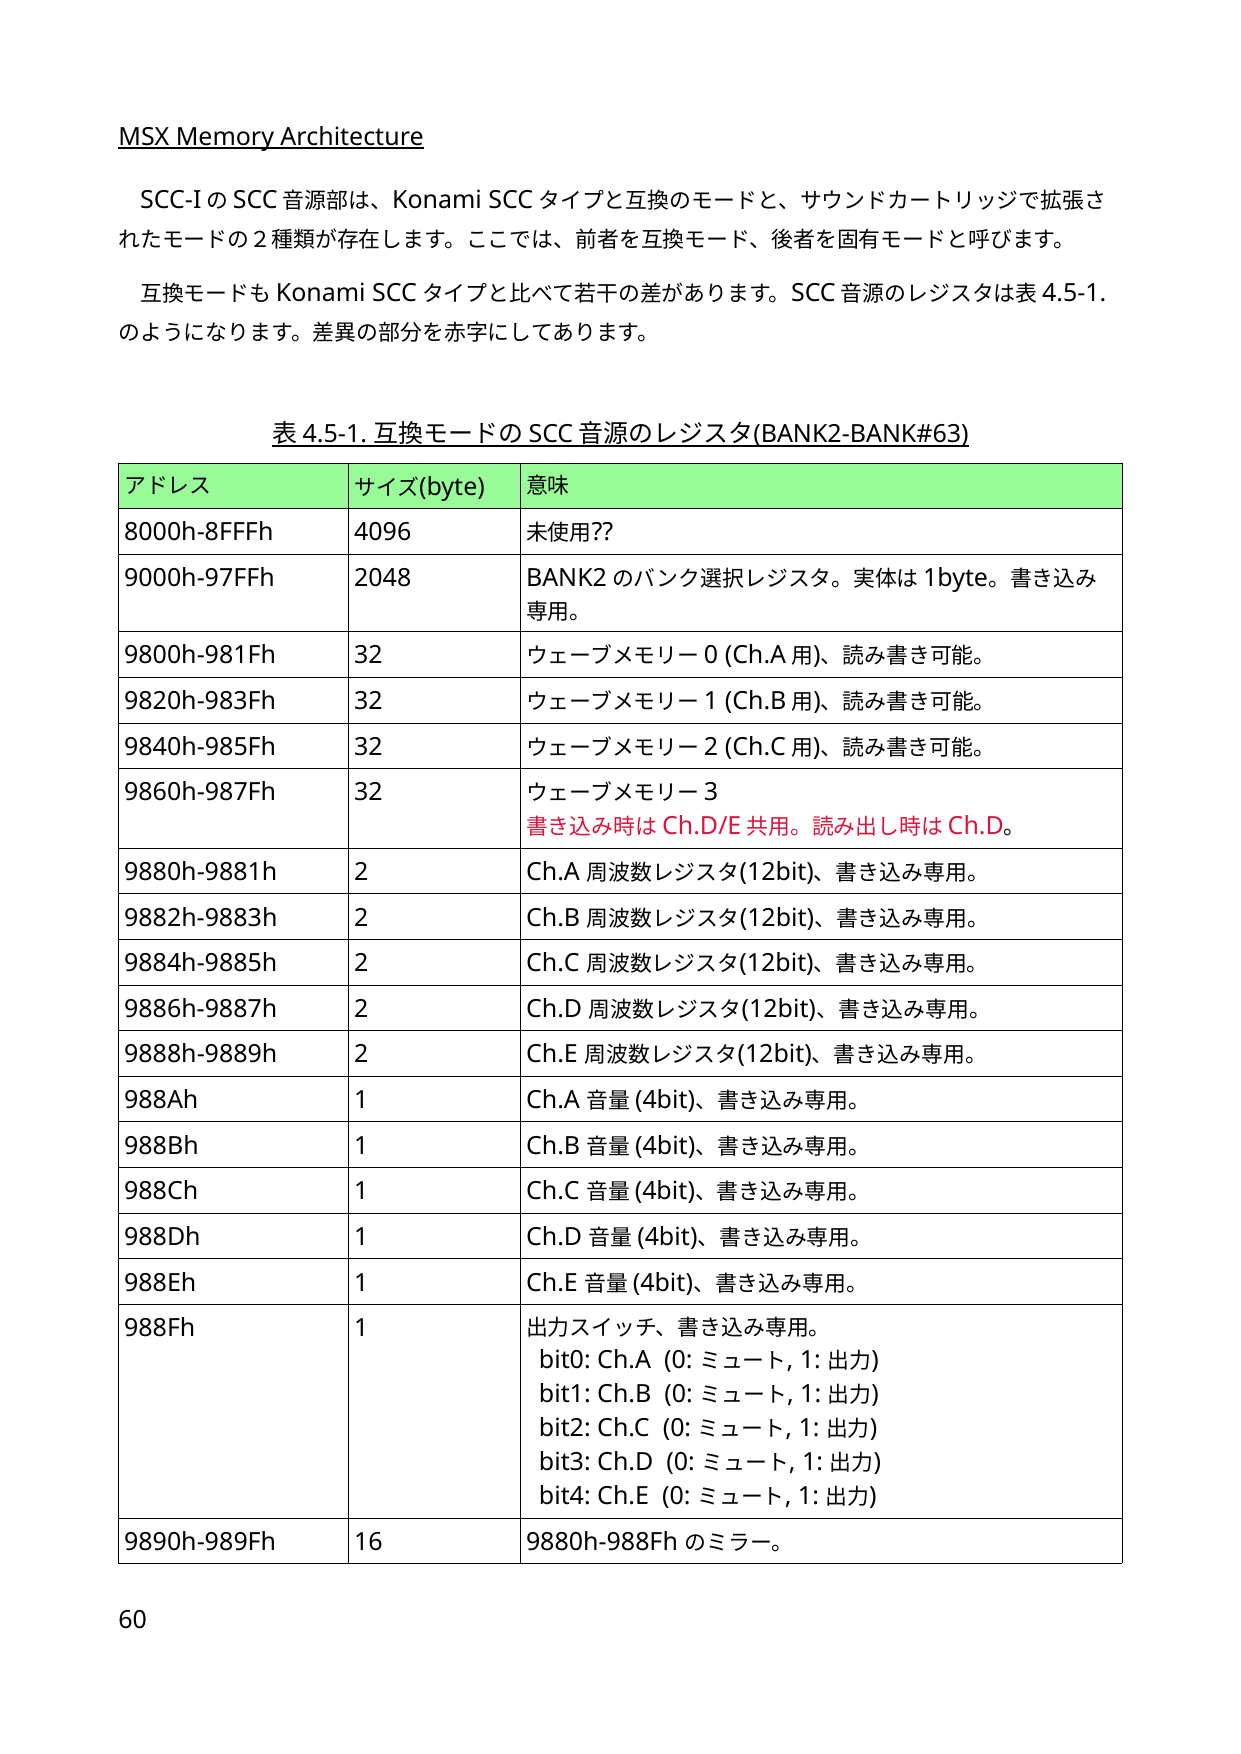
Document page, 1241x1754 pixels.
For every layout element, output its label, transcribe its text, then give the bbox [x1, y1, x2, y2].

table_cell Ch.E 音量 (4bit)、書き込み専用。 [521, 1259, 1122, 1304]
table_cell 1 [349, 1077, 520, 1121]
table_cell 32 [349, 678, 520, 722]
table_cell 16 [349, 1519, 520, 1563]
table_cell 1 [349, 1214, 520, 1258]
table_cell 1 [349, 1259, 520, 1304]
table_cell 2 [349, 1031, 520, 1076]
table_cell 9890h-989Fh [119, 1519, 348, 1563]
table_cell Ch.D 周波数レジスタ(12bit)、書き込み専用。 [521, 986, 1122, 1030]
table_cell 未使用?? [521, 509, 1122, 554]
table_cell 2048 [349, 555, 520, 631]
table_cell Ch.B 音量 (4bit)、書き込み専用。 [521, 1122, 1122, 1167]
table_cell ウェーブメモリー0 (Ch.A用)、読み書き可能。 [521, 632, 1122, 677]
text SCC-IのSCC音源部は、Konami SCCタイプと互換のモードと、サウンドカートリッジで拡張されたモードの２種類が存在します。ここでは、前者を互換モード、後者を固有モードと呼びます。 [118, 182, 1122, 254]
table_cell 1 [349, 1122, 520, 1167]
table_cell 9880h-988Fh のミラー。 [521, 1519, 1122, 1563]
table_cell 9820h-983Fh [119, 678, 348, 722]
table_cell 9860h-987Fh [119, 769, 348, 848]
text 表 4.5-1. 互換モードのSCC音源のレジスタ(BANK2-BANK#63) [118, 414, 1122, 450]
table_header 意味 [521, 464, 1122, 508]
table_cell 988Ch [119, 1168, 348, 1213]
table_header アドレス [119, 464, 348, 508]
table_cell 9840h-985Fh [119, 724, 348, 768]
table_cell 9884h-9885h [119, 940, 348, 984]
table_cell ウェーブメモリー1 (Ch.B用)、読み書き可能。 [521, 678, 1122, 722]
table_cell 32 [349, 632, 520, 677]
table_cell 9886h-9887h [119, 986, 348, 1030]
table_cell 9000h-97FFh [119, 555, 348, 631]
table_cell 出力スイッチ、書き込み専用。 bit0: Ch.A (0: ミュート, 1: 出力) bit1: Ch.B (0: ミュート, 1: 出力) bit2: Ch.C (0: ミュート, 1: 出力) bit3: Ch.D (0: ミュート, 1: 出力) bit4: Ch.E (0: ミュート, 1: 出力) [521, 1305, 1122, 1517]
table_cell 1 [349, 1168, 520, 1213]
table_cell 9880h-9881h [119, 849, 348, 893]
table_cell Ch.A 周波数レジスタ(12bit)、書き込み専用。 [521, 849, 1122, 893]
table_cell Ch.D 音量 (4bit)、書き込み専用。 [521, 1214, 1122, 1258]
table_header サイズ(byte) [349, 464, 520, 508]
table_cell 32 [349, 724, 520, 768]
table_cell 2 [349, 940, 520, 984]
table_cell ウェーブメモリー3 書き込み時は Ch.D/E共用。読み出し時はCh.D。 [521, 769, 1122, 848]
table_cell 988Fh [119, 1305, 348, 1517]
table_cell 9882h-9883h [119, 894, 348, 939]
table_cell Ch.E 周波数レジスタ(12bit)、書き込み専用。 [521, 1031, 1122, 1076]
table_cell 2 [349, 894, 520, 939]
table_cell 8000h-8FFFh [119, 509, 348, 554]
table_cell 32 [349, 769, 520, 848]
text 互換モードもKonami SCCタイプと比べて若干の差があります。SCC音源のレジスタは表4.5-1.のようになります。差異の部分を赤字にしてあります。 [118, 274, 1122, 346]
table_cell 988Ah [119, 1077, 348, 1121]
table_cell 988Dh [119, 1214, 348, 1258]
table_cell Ch.A 音量 (4bit)、書き込み専用。 [521, 1077, 1122, 1121]
table_cell ウェーブメモリー2 (Ch.C用)、読み書き可能。 [521, 724, 1122, 768]
table_cell 988Bh [119, 1122, 348, 1167]
table_cell 4096 [349, 509, 520, 554]
table_cell 2 [349, 849, 520, 893]
table_cell Ch.B 周波数レジスタ(12bit)、書き込み専用。 [521, 894, 1122, 939]
table_cell Ch.C 周波数レジスタ(12bit)、書き込み専用。 [521, 940, 1122, 984]
table_cell 2 [349, 986, 520, 1030]
table_cell 988Eh [119, 1259, 348, 1304]
table_cell 9800h-981Fh [119, 632, 348, 677]
table_cell 1 [349, 1305, 520, 1517]
table_cell BANK2のバンク選択レジスタ。実体は1byte。書き込み専用。 [521, 555, 1122, 631]
table_cell Ch.C 音量 (4bit)、書き込み専用。 [521, 1168, 1122, 1213]
table_cell 9888h-9889h [119, 1031, 348, 1076]
